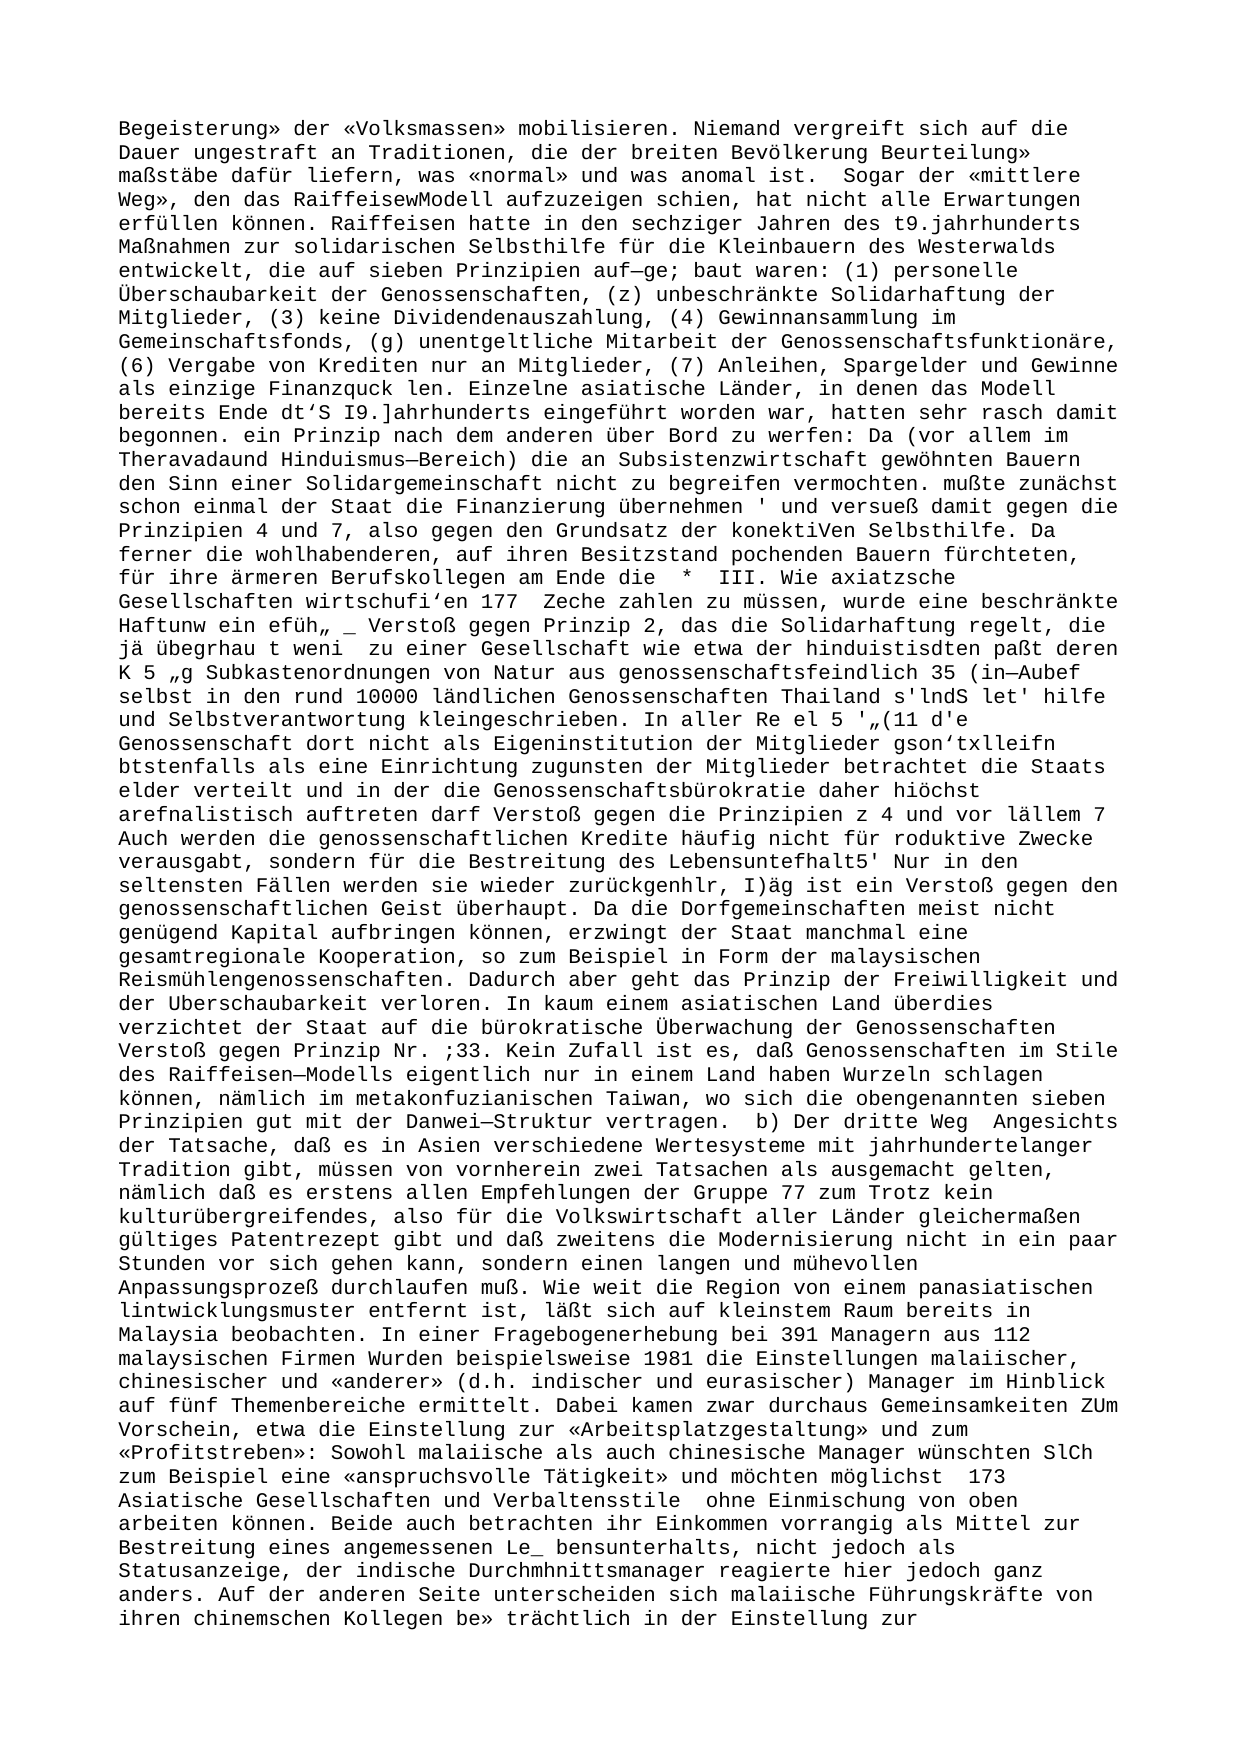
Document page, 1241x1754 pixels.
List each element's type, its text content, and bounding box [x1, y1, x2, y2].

text Begeisterung» der «Volksmassen» mobilisieren. Niemand vergreift sich auf die Dauer ungestraft an Traditionen, die der breiten Bevölkerung Beurteilung» maßstäbe dafür liefern, was «normal» und was anomal ist. Sogar der «mittlere Weg», den das RaiffeisewModell aufzuzeigen schien, hat nicht alle Erwartungen erfüllen können. Raiffeisen hatte in den sechziger Jahren des t9.jahrhunderts Maßnahmen zur solidarischen Selbsthilfe für die Kleinbauern des Westerwalds entwickelt, die auf sieben Prinzipien auf—ge; baut waren: (1) personelle Überschaubarkeit der Genossenschaften, (z) unbeschränkte Solidarhaftung der Mitglieder, (3) keine Dividendenauszahlung, (4) Gewinnansammlung im Gemeinschaftsfonds, (g) unentgeltliche Mitarbeit der Genossenschaftsfunktionäre, (6) Vergabe von Krediten nur an Mitglieder, (7) Anleihen, Spargelder und Gewinne als einzige Finanzquck len. Einzelne asiatische Länder, in denen das Modell bereits Ende dt‘S I9.]ahrhunderts eingeführt worden war, hatten sehr rasch damit begonnen. ein Prinzip nach dem anderen über Bord zu werfen: Da (vor allem im Theravadaund Hinduismus—Bereich) die an Subsistenzwirtschaft gewöhnten Bauern den Sinn einer Solidargemeinschaft nicht zu begreifen vermochten. mußte zunächst schon einmal der Staat die Finanzierung übernehmen ' und versueß damit gegen die Prinzipien 4 und 7, also gegen den Grundsatz der konektiVen Selbsthilfe. Da ferner die wohlhabenderen, auf ihren Besitzstand pochenden Bauern fürchteten, für ihre ärmeren Berufskollegen am Ende die * III. Wie axiatzsche Gesellschaften wirtschufi‘en 177 Zeche zahlen zu müssen, wurde eine beschränkte Haftunw ein efüh„ _ Verstoß gegen Prinzip 2, das die Solidarhaftung regelt, die jä übegrhau t weni zu einer Gesellschaft wie etwa der hinduistisdten paßt deren K 5 „g Subkastenordnungen von Natur aus genossenschaftsfeindlich 35 (in—Aubef selbst in den rund 10000 ländlichen Genossenschaften Thailand s'lndS let' hilfe und Selbstverantwortung kleingeschrieben. In aller Re el 5 '„(11 d'e Genossenschaft dort nicht als Eigeninstitution der Mitglieder gson‘txlleifn btstenfalls als eine Einrichtung zugunsten der Mitglieder betrachtet die Staats elder verteilt und in der die Genossenschaftsbürokratie daher hiöchst arefnalistisch auftreten darf Verstoß gegen die Prinzipien z 4 und vor lällem 7 Auch werden die genossenschaftlichen Kredite häufig nicht für roduktive Zwecke verausgabt, sondern für die Bestreitung des Lebensuntefhalt5' Nur in den seltensten Fällen werden sie wieder zurückgenhlr, I)äg ist ein Verstoß gegen den genossenschaftlichen Geist überhaupt. Da die Dorfgemeinschaften meist nicht genügend Kapital aufbringen können, erzwingt der Staat manchmal eine gesamtregionale Kooperation, so zum Beispiel in Form der malaysischen Reismühlengenossenschaften. Dadurch aber geht das Prinzip der Freiwilligkeit und der Uberschaubarkeit verloren. In kaum einem asiatischen Land überdies verzichtet der Staat auf die bürokratische Überwachung der Genossenschaften Verstoß gegen Prinzip Nr. ;33. Kein Zufall ist es, daß Genossenschaften im Stile des Raiffeisen—Modells eigentlich nur in einem Land haben Wurzeln schlagen können, nämlich im metakonfuzianischen Taiwan, wo sich die obengenannten sieben Prinzipien gut mit der Danwei—Struktur vertragen. b) Der dritte Weg Angesichts der Tatsache, daß es in Asien verschiedene Wertesysteme mit jahrhundertelanger Tradition gibt, müssen von vornherein zwei Tatsachen als ausgemacht gelten, nämlich daß es erstens allen Empfehlungen der Gruppe 77 zum Trotz kein kulturübergreifendes, also für die Volkswirtschaft aller Länder gleichermaßen gültiges Patentrezept gibt und daß zweitens die Modernisierung nicht in ein paar Stunden vor sich gehen kann, sondern einen langen und mühevollen Anpassungsprozeß durchlaufen muß. Wie weit die Region von einem panasiatischen lintwicklungsmuster entfernt ist, läßt sich auf kleinstem Raum bereits in Malaysia beobachten. In einer Fragebogenerhebung bei 391 Managern aus 112 malaysischen Firmen Wurden beispielsweise 1981 die Einstellungen malaiischer, chinesischer und «anderer» (d.h. indischer und eurasischer) Manager im Hinblick auf fünf Themenbereiche ermittelt. Dabei kamen zwar durchaus Gemeinsamkeiten ZUm Vorschein, etwa die Einstellung zur «Arbeitsplatzgestaltung» und zum «Profitstreben»: Sowohl malaiische als auch chinesische Manager wünschten SlCh zum Beispiel eine «anspruchsvolle Tätigkeit» und möchten möglichst 173 Asiatische Gesellschaften und Verbaltensstile ohne Einmischung von oben arbeiten können. Beide auch betrachten ihr Einkommen vorrangig als Mittel zur Bestreitung eines angemessenen Le_ bensunterhalts, nicht jedoch als Statusanzeige, der indische Durchmhnittsmanager reagierte hier jedoch ganz anders. Auf der anderen Seite unterscheiden sich malaiische Führungskräfte von ihren chinemschen Kollegen be» trächtlich in der Einstellung zur [118, 118, 1122, 1631]
